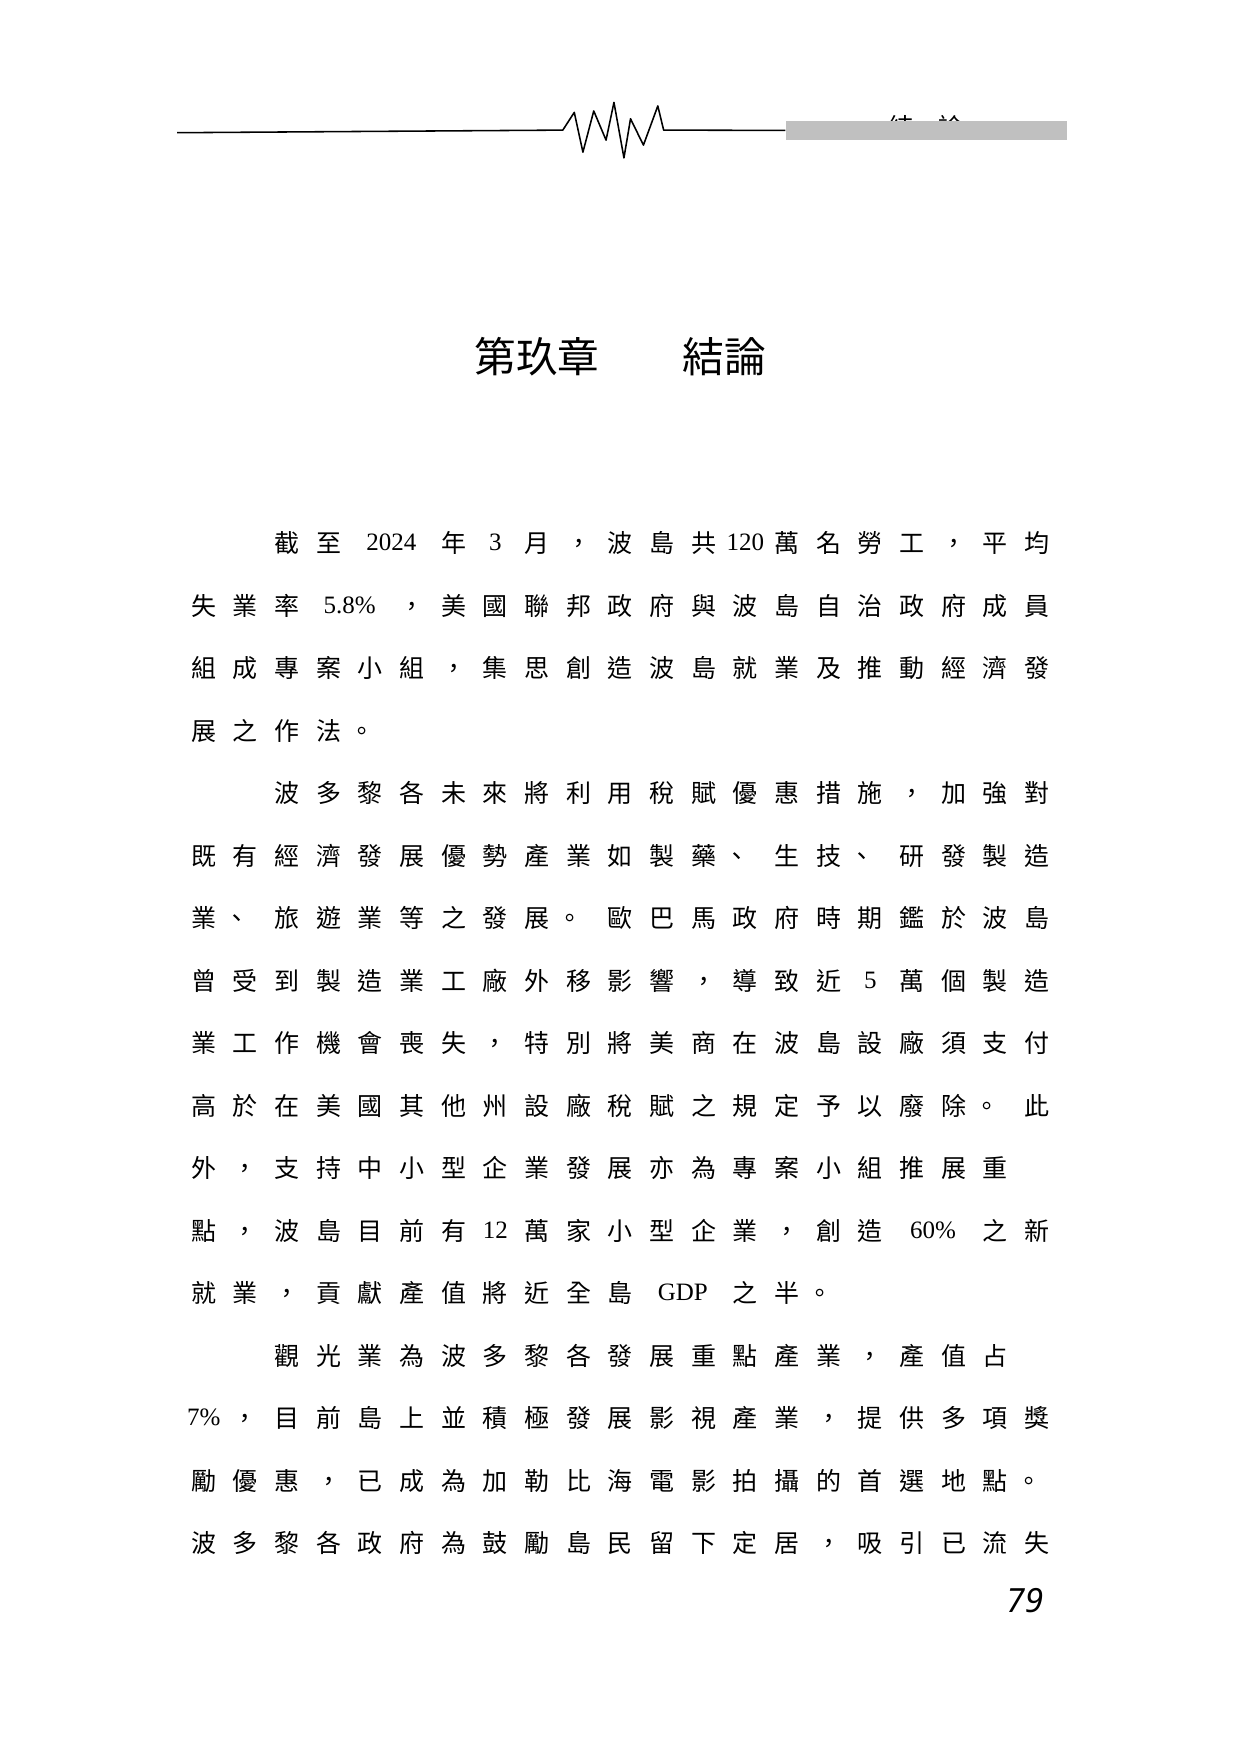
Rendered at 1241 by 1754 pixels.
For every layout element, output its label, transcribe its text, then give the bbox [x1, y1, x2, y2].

text 截至2024年3月，波島共120萬名勞工，平均失業率5.8%，美國聯邦政府與波島自治政府成員組成專案小組，集思創造波島就業及推動經濟發展之作法。 [183, 500, 1058, 750]
text 第玖章 結論 [183, 313, 1058, 375]
text 觀光業為波多黎各發展重點產業，產值占7%，目前島上並積極發展影視產業，提供多項獎勵優惠，已成為加勒比海電影拍攝的首選地點。波多黎各政府為鼓勵島民留下定居，吸引已流失 [183, 1313, 1058, 1563]
text 波多黎各未來將利用稅賦優惠措施，加強對既有經濟發展優勢產業如製藥、生技、研發製造業、旅遊業等之發展。歐巴馬政府時期鑑於波島曾受到製造業工廠外移影響，導致近5萬個製造業工作機會喪失，特別將美商在波島設廠須支付高於在美國其他州設廠稅賦之規定予以廢除。此外，支持中小型企業發展亦為專案小組推展重點，波島目前有12萬家小型企業，創造60%之新就業，貢獻產值將近全島GDP之半。 [183, 750, 1058, 1313]
